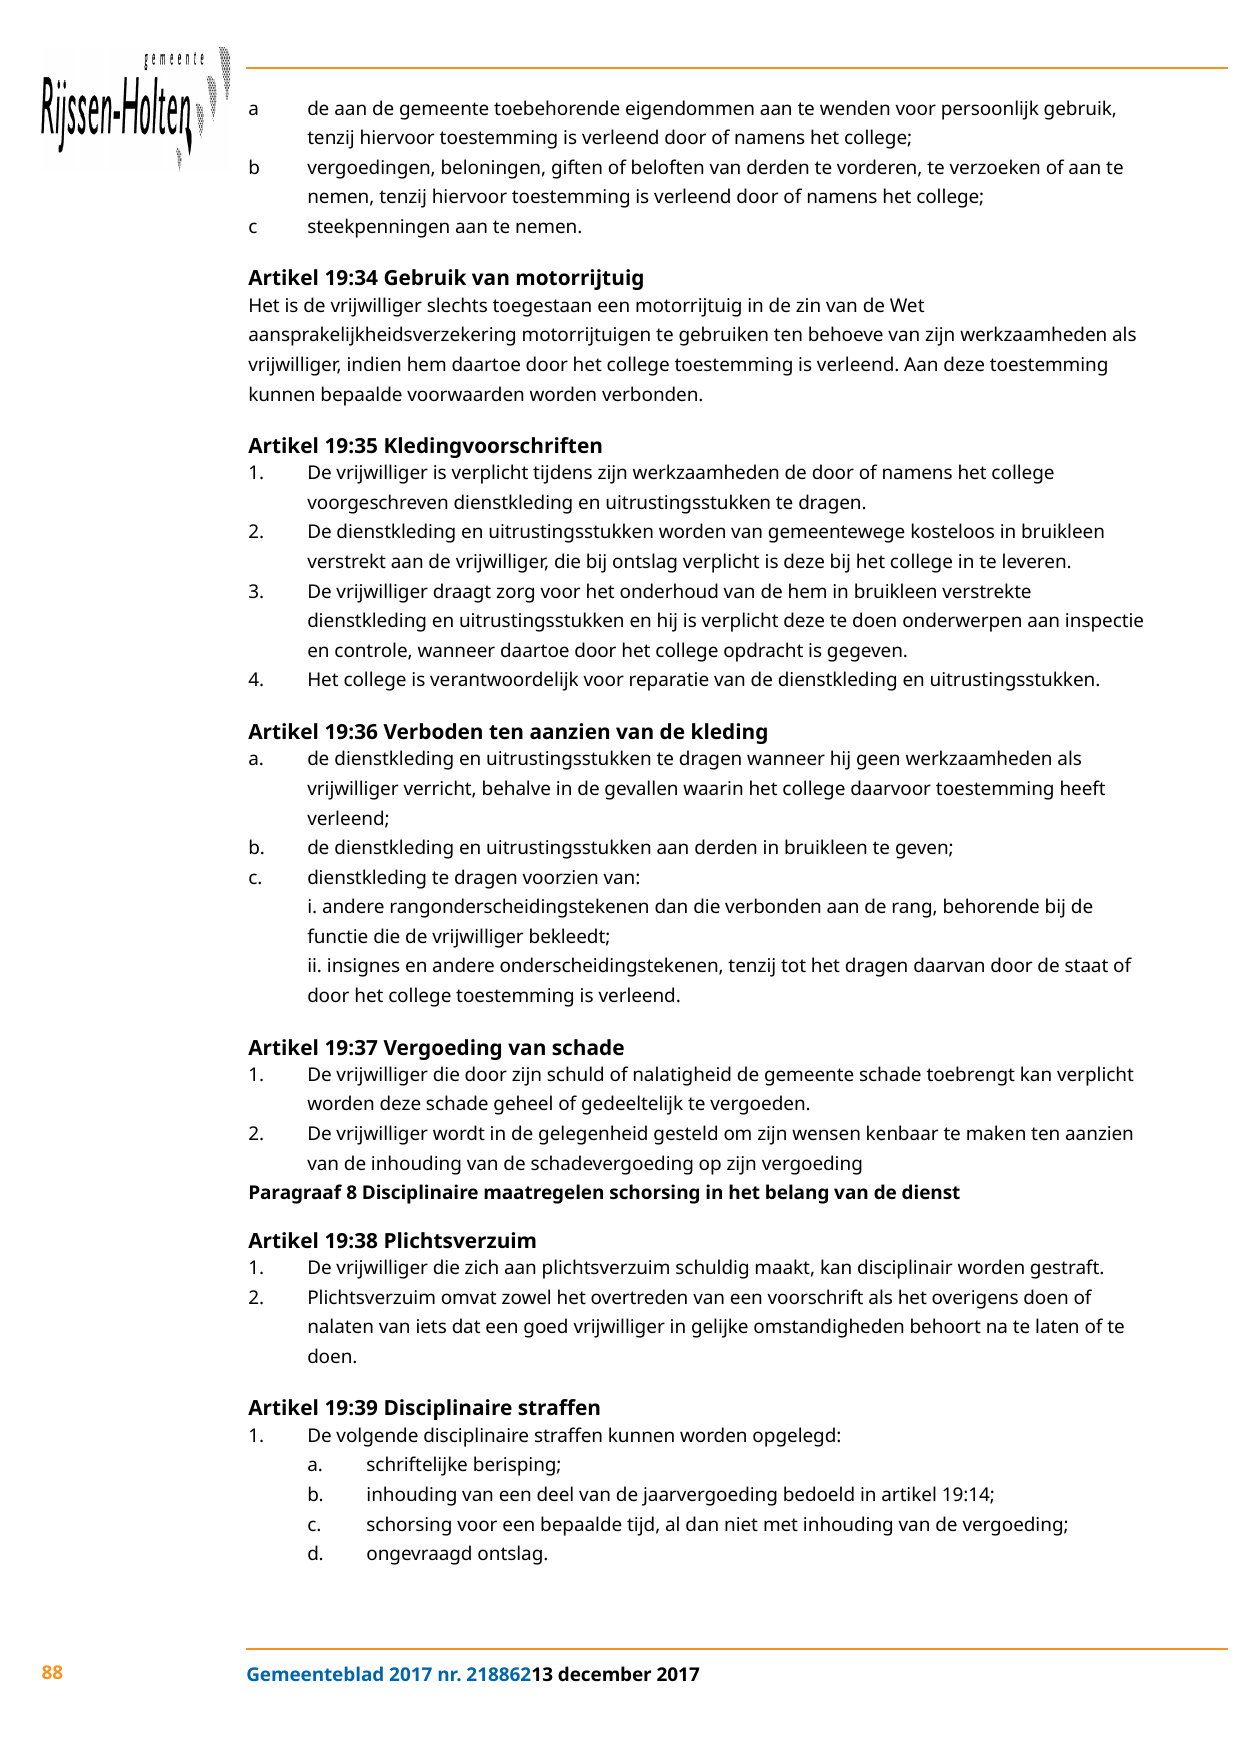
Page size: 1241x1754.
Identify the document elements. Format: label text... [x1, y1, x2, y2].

list De vrijwilliger die door zijn schuld of nalatigheid de gemeente schade toebrengt kan verplicht worden deze schade geheel of gedeeltelijk te vergoeden. [248, 1061, 1152, 1116]
list de dienstkleding en uitrustingsstukken aan derden in bruikleen te geven; [248, 834, 1152, 860]
text Artikel 19:39 Disciplinaire straffen [248, 1393, 1152, 1422]
list De vrijwilliger die zich aan plichtsverzuim schuldig maakt, kan disciplinair worden gestraft. [248, 1254, 1152, 1280]
list Plichtsverzuim omvat zowel het overtreden van een voorschrift als het overigens doen of nalaten van iets dat een goed vrijwilliger in gelijke omstandigheden behoort na te laten of te doen. [248, 1284, 1152, 1369]
list inhouding van een deel van de jaarvergoeding bedoeld in artikel 19:14; [307, 1481, 1152, 1507]
list De vrijwilliger draagt zorg voor het onderhoud van de hem in bruikleen verstrekte dienstkleding en uitrustingsstukken en hij is verplicht deze te doen onderwerpen aan inspectie en controle, wanneer daartoe door het college opdracht is gegeven. [248, 578, 1152, 663]
list schorsing voor een bepaalde tijd, al dan niet met inhouding van de vergoeding; [307, 1511, 1152, 1536]
text Artikel 19:36 Verboden ten aanzien van de kleding [248, 717, 1152, 746]
list De volgende disciplinaire straffen kunnen worden opgelegd: [248, 1422, 1152, 1448]
list De dienstkleding en uitrustingsstukken worden van gemeentewege kosteloos in bruikleen verstrekt aan de vrijwilliger, die bij ontslag verplicht is deze bij het college in te leveren. [248, 519, 1152, 574]
list vergoedingen, beloningen, giften of beloften van derden te vorderen, te verzoeken of aan te nemen, tenzij hiervoor toestemming is verleend door of namens het college; [248, 154, 1152, 209]
list i. andere rangonderscheidingstekenen dan die verbonden aan de rang, behorende bij de functie die de vrijwilliger bekleedt; [248, 893, 1152, 949]
text Artikel 19:38 Plichtsverzuim [248, 1226, 1152, 1254]
list schriftelijke berisping; [307, 1452, 1152, 1477]
list De vrijwilliger is verplicht tijdens zijn werkzaamheden de door of namens het college voorgeschreven dienstkleding en uitrustingsstukken te dragen. [248, 459, 1152, 515]
text Artikel 19:35 Kledingvoorschriften [248, 431, 1152, 459]
list ongevraagd ontslag. [307, 1540, 1152, 1566]
list steekpenningen aan te nemen. [248, 213, 1152, 239]
text Artikel 19:37 Vergoeding van schade [248, 1033, 1152, 1061]
text Artikel 19:34 Gebruik van motorrijtuig [248, 263, 1152, 292]
list De vrijwilliger wordt in de gelegenheid gesteld om zijn wensen kenbaar te maken ten aanzien van de inhouding van de schadevergoeding op zijn vergoeding [248, 1120, 1152, 1176]
list de dienstkleding en uitrustingsstukken te dragen wanneer hij geen werkzaamheden als vrijwilliger verricht, behalve in de gevallen waarin het college daarvoor toestemming heeft verleend; [248, 746, 1152, 830]
text Paragraaf 8 Disciplinaire maatregelen schorsing in het belang van de dienst [248, 1179, 1152, 1205]
list dienstkleding te dragen voorzien van: [248, 864, 1152, 889]
list ii. insignes en andere onderscheidingstekenen, tenzij tot het dragen daarvan door de staat of door het college toestemming is verleend. [248, 953, 1152, 1008]
text Het is de vrijwilliger slechts toegestaan een motorrijtuig in de zin van de Wet aansprakelijkheidsverzekering motorrijtuigen te gebruiken ten behoeve van zijn werkzaamheden als vrijwilliger, indien hem daartoe door het college toestemming is verleend. Aan deze toestemming kunnen bepaalde voorwaarden worden verbonden. [248, 292, 1152, 406]
list de aan de gemeente toebehorende eigendommen aan te wenden voor persoonlijk gebruik, tenzij hiervoor toestemming is verleend door of namens het college; [248, 95, 1152, 150]
picture [41, 47, 231, 172]
list Het college is verantwoordelijk voor reparatie van de dienstkleding en uitrustingsstukken. [248, 667, 1152, 692]
